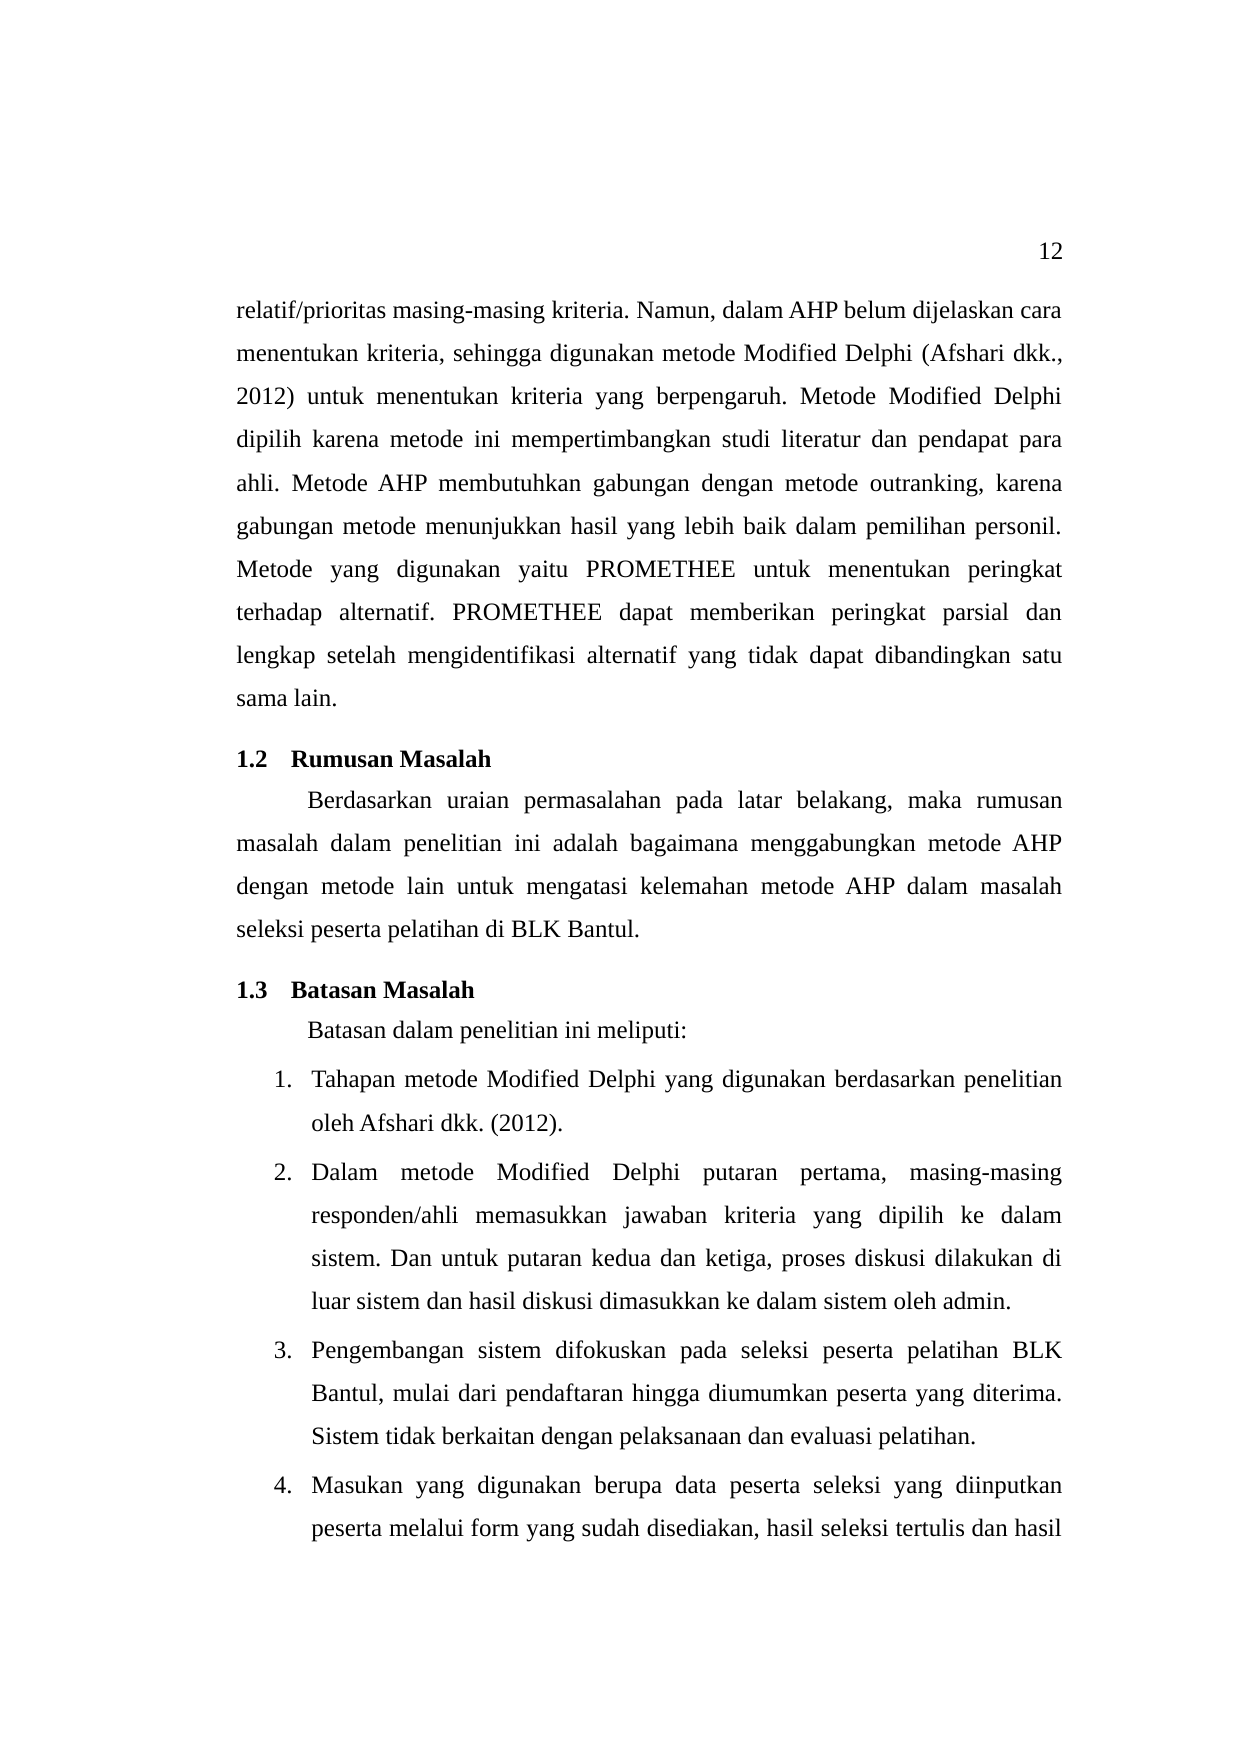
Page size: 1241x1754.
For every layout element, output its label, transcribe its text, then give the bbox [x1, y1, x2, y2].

subtitle Batasan masalah [236, 975, 1063, 1004]
subtitle Rumusan masalah [236, 744, 1063, 773]
list Masukan yang digunakan berupa data peserta seleksi yang diinputkan peserta melalui form yang sudah disediakan, hasil seleksi tertulis dan hasil [274, 1470, 1063, 1542]
text Batasan dalam penelitian ini meliputi: [236, 1015, 1063, 1044]
list Pengembangan sistem difokuskan pada seleksi peserta pelatihan BLK Bantul, mulai dari pendaftaran hingga diumumkan peserta yang diterima. Sistem tidak berkaitan dengan pelaksanaan dan evaluasi pelatihan. [274, 1335, 1063, 1450]
text relatif/prioritas masing-masing kriteria. Namun, dalam AHP belum dijelaskan cara menentukan kriteria, sehingga digunakan metode Modified Delphi (Afshari dkk., 2012) untuk menentukan kriteria yang berpengaruh. Metode Modified Delphi dipilih karena metode ini mempertimbangkan studi literatur dan pendapat para ahli. Metode AHP membutuhkan gabungan dengan metode outranking, karena gabungan metode menunjukkan hasil yang lebih baik dalam pemilihan personil. Metode yang digunakan yaitu PROMETHEE untuk menentukan peringkat terhadap alternatif. PROMETHEE dapat memberikan peringkat parsial dan lengkap setelah mengidentifikasi alternatif yang tidak dapat dibandingkan satu sama lain. [236, 295, 1063, 712]
text Berdasarkan uraian permasalahan pada latar belakang, maka rumusan masalah dalam penelitian ini adalah bagaimana menggabungkan metode AHP dengan metode lain untuk mengatasi kelemahan metode AHP dalam masalah seleksi peserta pelatihan di BLK Bantul. [236, 785, 1063, 943]
list Tahapan metode Modified Delphi yang digunakan berdasarkan penelitian oleh Afshari dkk. (2012). [274, 1064, 1063, 1136]
list Dalam metode Modified Delphi putaran pertama, masing-masing responden/ahli memasukkan jawaban kriteria yang dipilih ke dalam sistem. Dan untuk putaran kedua dan ketiga, proses diskusi dilakukan di luar sistem dan hasil diskusi dimasukkan ke dalam sistem oleh admin. [274, 1157, 1063, 1315]
